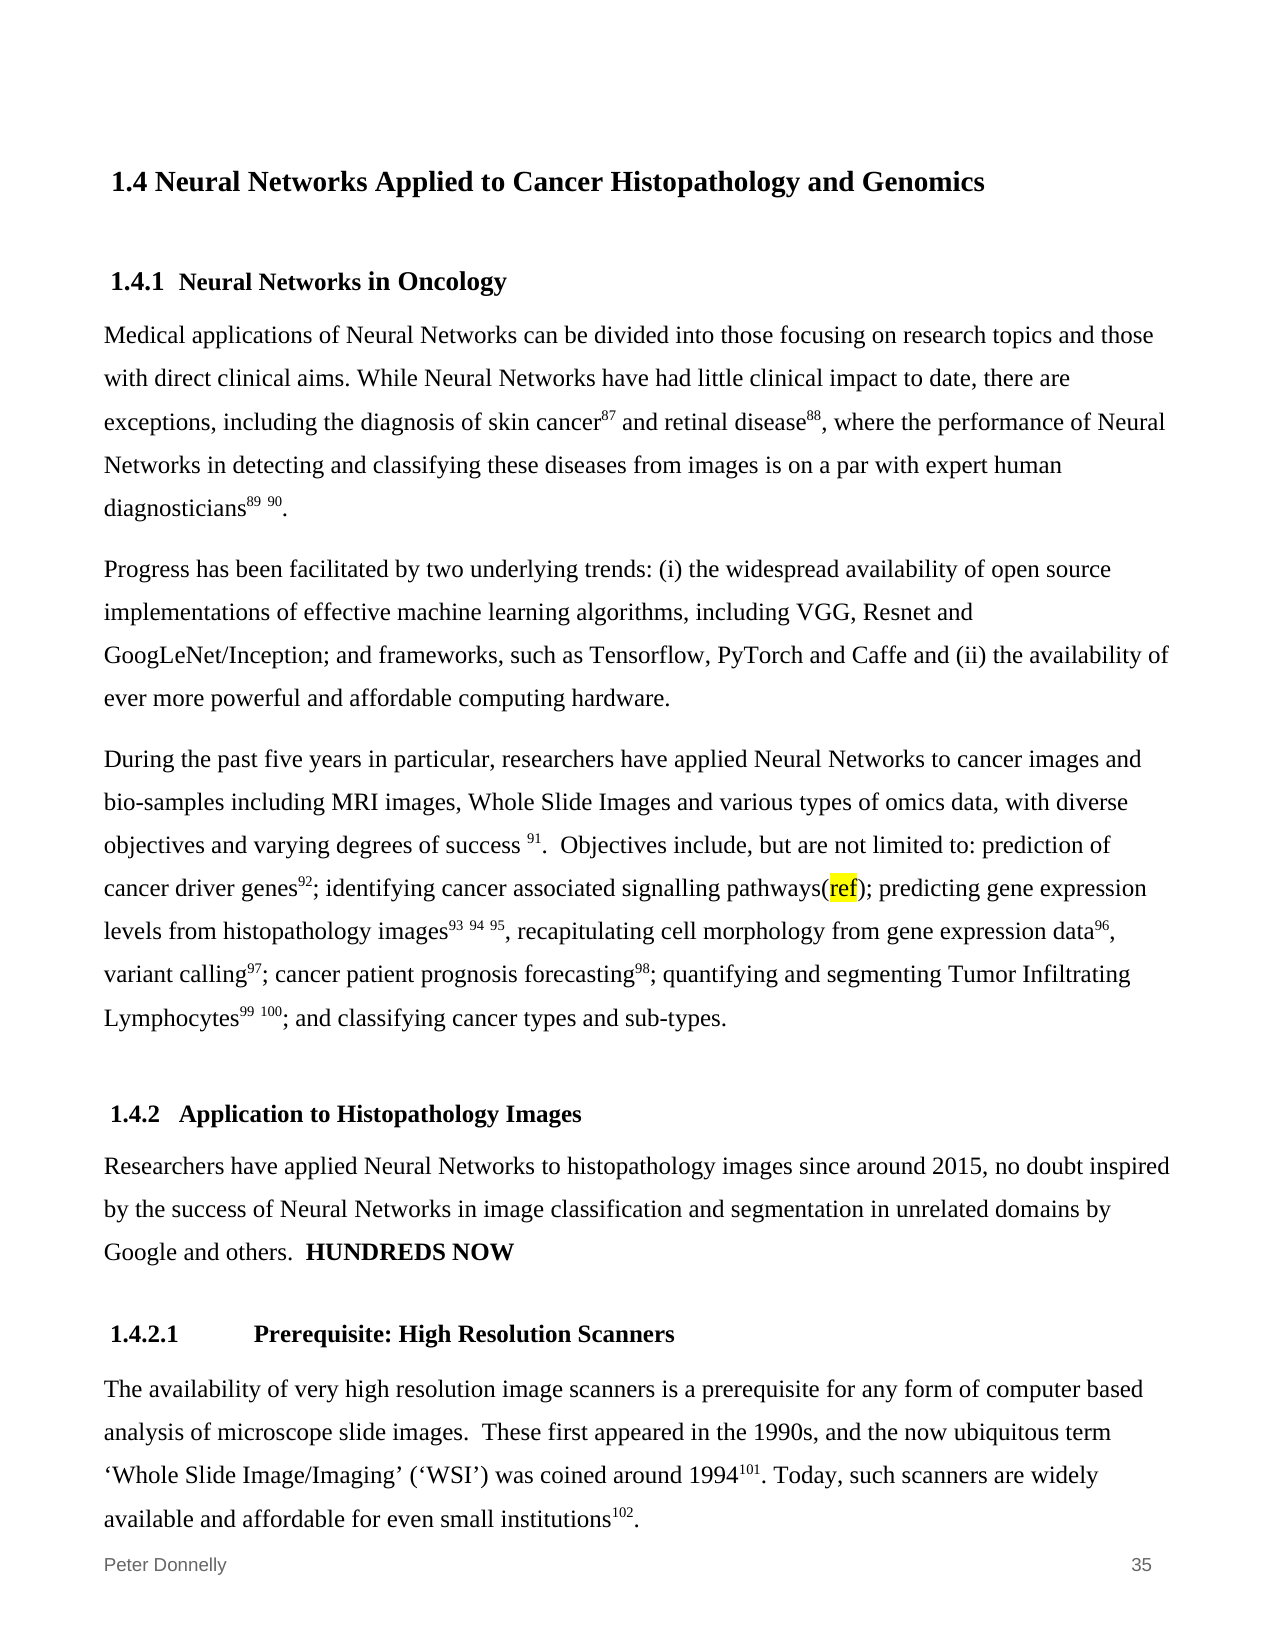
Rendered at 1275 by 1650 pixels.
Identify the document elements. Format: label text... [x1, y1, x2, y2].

text The availability of very high resolution image scanners is a prerequisite for any form of computer based analysis of microscope slide images. These first appeared in the 1990s, and the now ubiquitous term ‘Whole Slide Image/Imaging’ (‘WSI’) was coined around 1994. Today, such scanners are widely available and affordable for even small institutions. [103, 1374, 1181, 1532]
text Researchers have applied Neural Networks to histopathology images since around 2015, no doubt inspired by the success of Neural Networks in image classification and segmentation in unrelated domains by Google and others. HUNDREDS NOW [103, 1151, 1181, 1266]
text Medical applications of Neural Networks can be divided into those focusing on research topics and those with direct clinical aims. While Neural Networks have had little clinical impact to date, there are exceptions, including the diagnosis of skin cancer and retinal disease, where the performance of Neural Networks in detecting and classifying these diseases from images is on a par with expert human diagnosticians . [103, 320, 1181, 522]
subtitle Application to Histopathology Images [103, 1099, 1181, 1128]
subtitle Neural Networks in Oncology [103, 266, 1181, 297]
subtitle Neural Networks Applied to Cancer Histopathology and Genomics [103, 164, 1181, 198]
text During the past five years in particular, researchers have applied Neural Networks to cancer images and bio-samples including MRI images, Whole Slide Images and various types of omics data, with diverse objectives and varying degrees of success . Objectives include, but are not limited to: prediction of cancer driver genes; identifying cancer associated signalling pathways(ref); predicting gene expression levels from histopathology images , recapitulating cell morphology from gene expression data, variant calling; cancer patient prognosis forecasting; quantifying and segmenting Tumor Infiltrating Lymphocytes ; and classifying cancer types and sub-types. [103, 744, 1181, 1031]
subtitle Prerequisite: High Resolution Scanners [103, 1319, 1181, 1348]
text Progress has been facilitated by two underlying trends: (i) the widespread availability of open source implementations of effective machine learning algorithms, including VGG, Resnet and GoogLeNet/Inception; and frameworks, such as Tensorflow, PyTorch and Caffe and (ii) the availability of ever more powerful and affordable computing hardware. [103, 554, 1181, 712]
